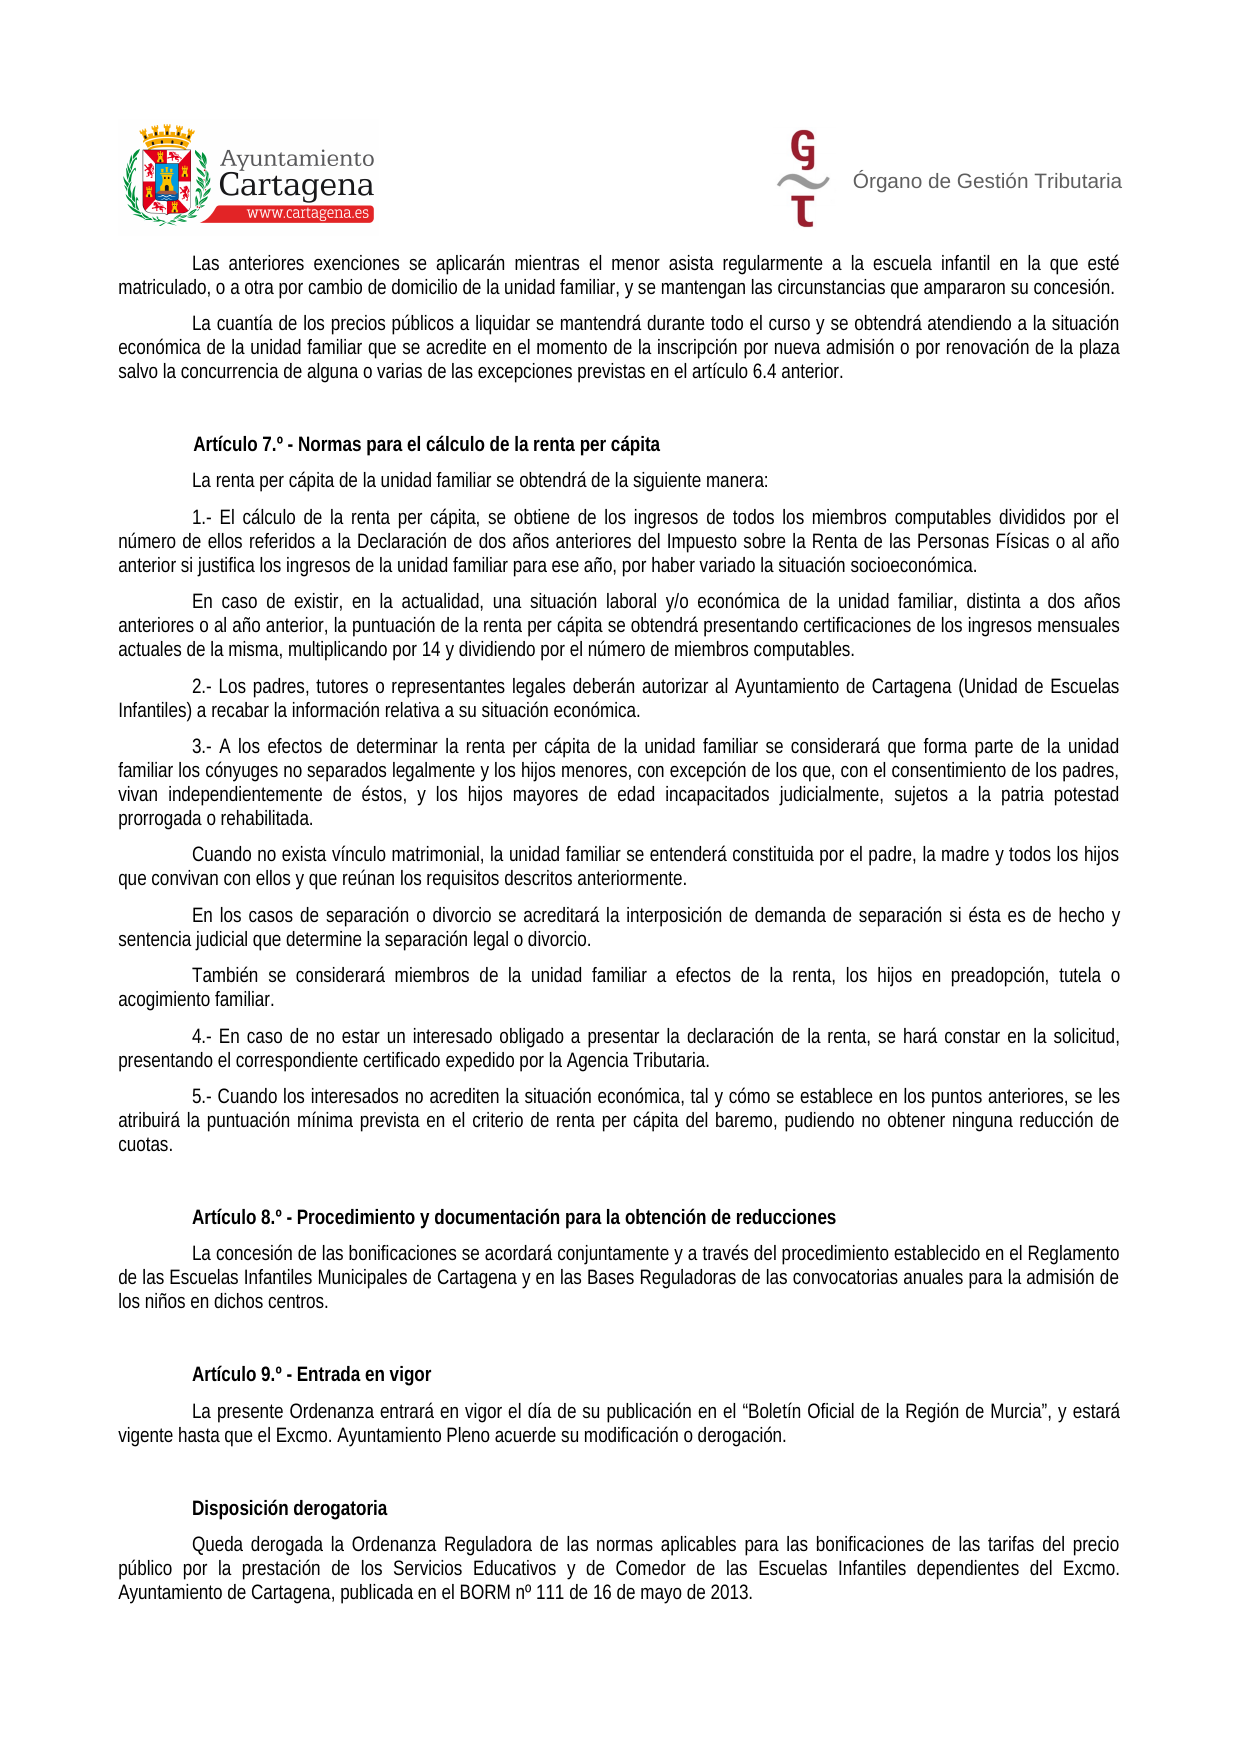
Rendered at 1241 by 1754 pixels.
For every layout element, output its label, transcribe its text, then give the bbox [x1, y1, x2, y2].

text En caso de existir, en la actualidad, una situación laboral y/o económica de la unidad familiar, distinta a dos años anteriores o al año anterior, la puntuación de la renta per cápita se obtendrá presentando certificaciones de los ingresos mensuales actuales de la misma, multiplicando por 14 y dividiendo por el número de miembros computables. [118, 589, 1122, 661]
text 5.- Cuando los interesados no acrediten la situación económica, tal y cómo se establece en los puntos anteriores, se les atribuirá la puntuación mínima prevista en el criterio de renta per cápita del baremo, pudiendo no obtener ninguna reducción de cuotas. [118, 1084, 1122, 1156]
text La presente Ordenanza entrará en vigor el día de su publicación en el “Boletín Oficial de la Región de Murcia”, y estará vigente hasta que el Excmo. Ayuntamiento Pleno acuerde su modificación o derogación. [118, 1398, 1122, 1446]
text También se considerará miembros de la unidad familiar a efectos de la renta, los hijos en preadopción, tutela o acogimiento familiar. [118, 963, 1122, 1011]
text Cuando no exista vínculo matrimonial, la unidad familiar se entenderá constituida por el padre, la madre y todos los hijos que convivan con ellos y que reúnan los requisitos descritos anteriormente. [118, 842, 1122, 890]
text Las anteriores exenciones se aplicarán mientras el menor asista regularmente a la escuela infantil en la que esté matriculado, o a otra por cambio de domicilio de la unidad familiar, y se mantengan las circunstancias que ampararon su concesión. [118, 251, 1122, 298]
text La renta per cápita de la unidad familiar se obtendrá de la siguiente manera: [118, 468, 1122, 492]
picture [117, 119, 379, 236]
text 2.- Los padres, tutores o representantes legales deberán autorizar al Ayuntamiento de Cartagena (Unidad de Escuelas Infantiles) a recabar la información relativa a su situación económica. [118, 673, 1122, 721]
text Artículo 9.º - Entrada en vigor [118, 1362, 1122, 1386]
text Queda derogada la Ordenanza Reguladora de las normas aplicables para las bonificaciones de las tarifas del precio público por la prestación de los Servicios Educativos y de Comedor de las Escuelas Infantiles dependientes del Excmo. Ayuntamiento de Cartagena, publicada en el BORM nº 111 de 16 de mayo de 2013. [118, 1532, 1122, 1604]
text 3.- A los efectos de determinar la renta per cápita de la unidad familiar se considerará que forma parte de la unidad familiar los cónyuges no separados legalmente y los hijos menores, con excepción de los que, con el consentimiento de los padres, vivan independientemente de éstos, y los hijos mayores de edad incapacitados judicialmente, sujetos a la patria potestad prorrogada o rehabilitada. [118, 734, 1122, 830]
text La cuantía de los precios públicos a liquidar se mantendrá durante todo el curso y se obtendrá atendiendo a la situación económica de la unidad familiar que se acredite en el momento de la inscripción por nueva admisión o por renovación de la plaza salvo la concurrencia de alguna o varias de las excepciones previstas en el artículo 6.4 anterior. [118, 311, 1122, 383]
text En los casos de separación o divorcio se acreditará la interposición de demanda de separación si ésta es de hecho y sentencia judicial que determine la separación legal o divorcio. [118, 903, 1122, 951]
text Disposición derogatoria [118, 1495, 1122, 1519]
text Artículo 8.º - Procedimiento y documentación para la obtención de reducciones [118, 1205, 1122, 1229]
text 4.- En caso de no estar un interesado obligado a presentar la declaración de la renta, se hará constar en la solicitud, presentando el correspondiente certificado expedido por la Agencia Tributaria. [118, 1023, 1122, 1071]
text La concesión de las bonificaciones se acordará conjuntamente y a través del procedimiento establecido en el Reglamento de las Escuelas Infantiles Municipales de Cartagena y en las Bases Reguladoras de las convocatorias anuales para la admisión de los niños en dichos centros. [118, 1241, 1122, 1313]
text Artículo 7.º - Normas para el cálculo de la renta per cápita [118, 432, 1122, 456]
text 1.- El cálculo de la renta per cápita, se obtiene de los ingresos de todos los miembros computables divididos por el número de ellos referidos a la Declaración de dos años anteriores del Impuesto sobre la Renta de las Personas Físicas o al año anterior si justifica los ingresos de la unidad familiar para ese año, por haber variado la situación socioeconómica. [118, 505, 1122, 577]
